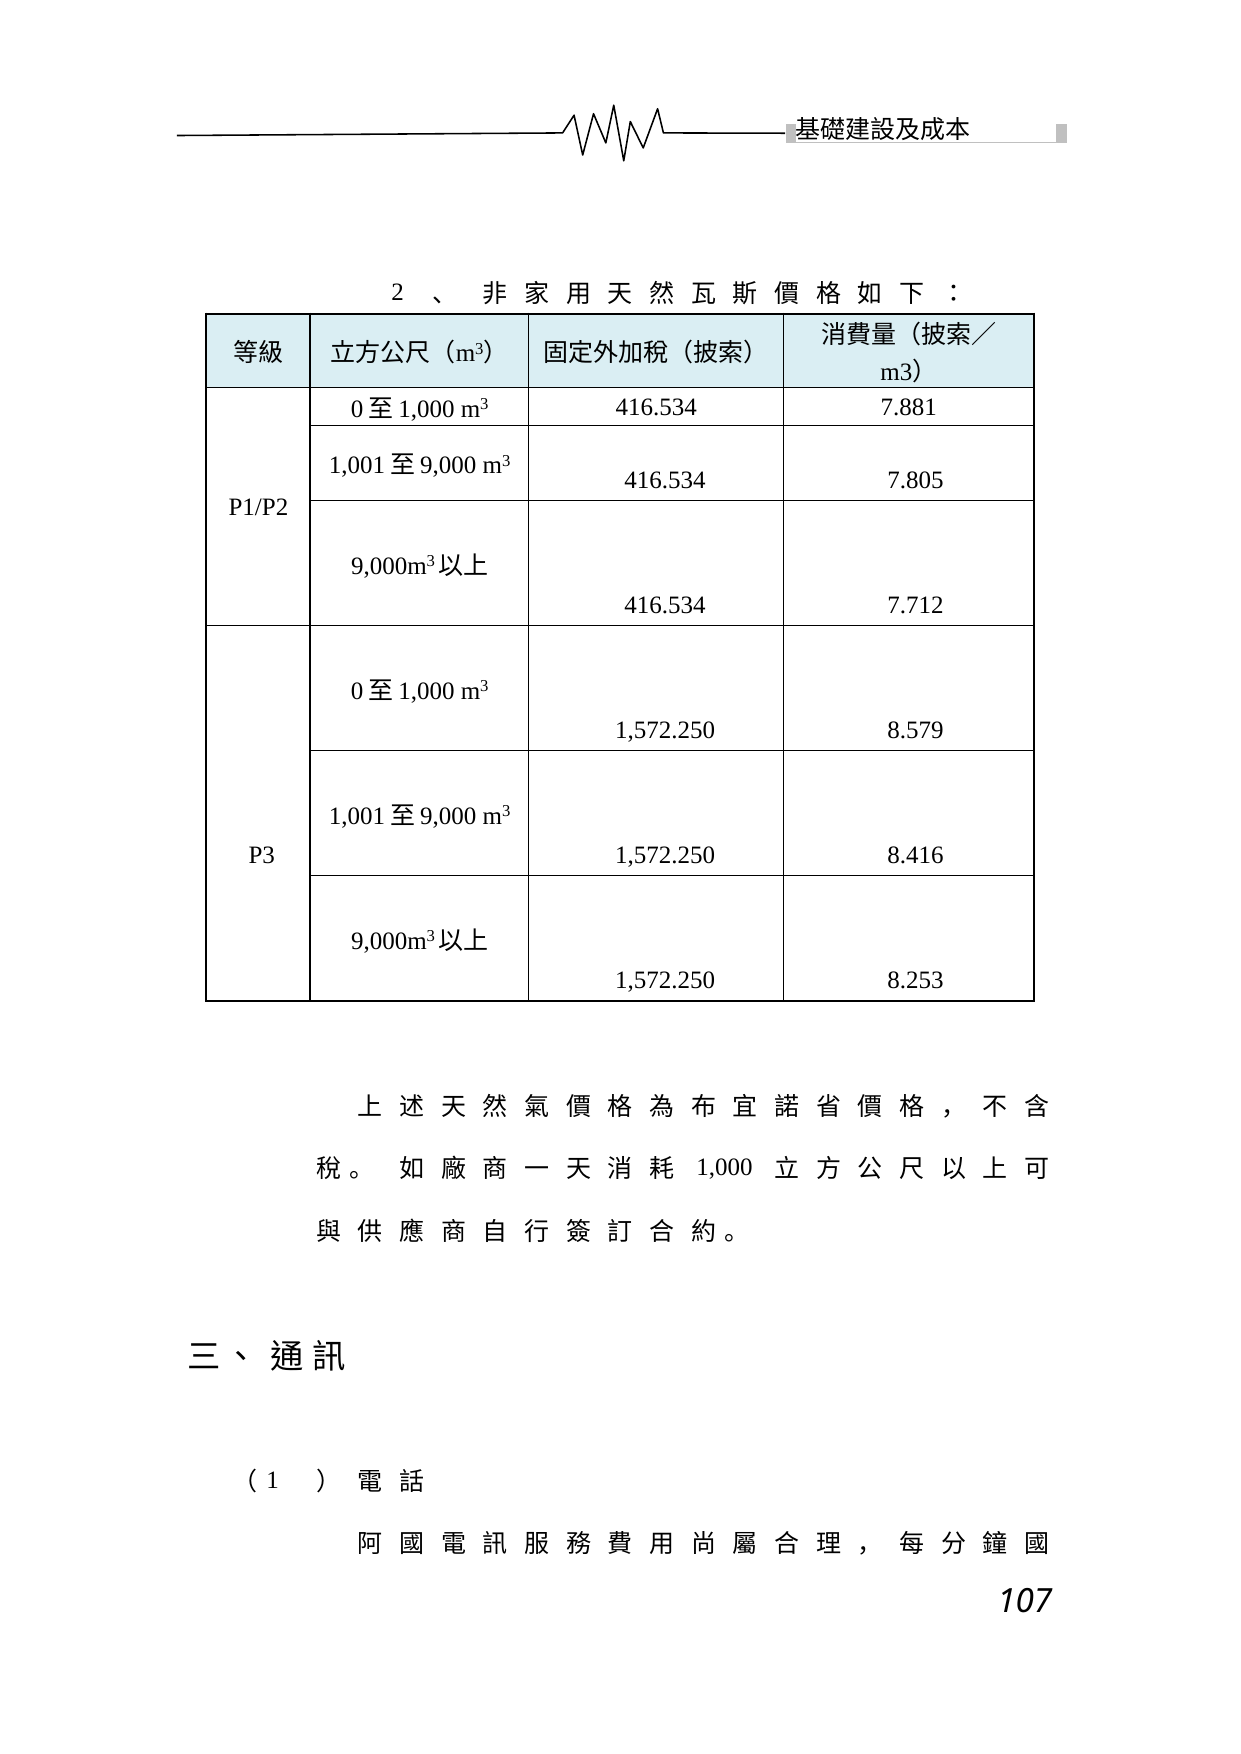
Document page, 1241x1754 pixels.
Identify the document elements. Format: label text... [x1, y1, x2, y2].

text 阿國電訊服務費用尚屬合理，每分鐘國 [281, 1500, 1058, 1563]
table_cell 416.534 [529, 501, 783, 625]
table_cell P1/P2 [207, 388, 309, 625]
table_cell 1,572.250 [529, 626, 783, 750]
table_cell 8.253 [784, 876, 1033, 1000]
table_header 固定外加稅（披索） [529, 315, 783, 387]
table_header 等級 [207, 315, 309, 387]
table_cell 0至1,000 m3 [311, 388, 528, 424]
table_cell 1,001至9,000 m3 [311, 426, 528, 500]
table_cell 1,572.250 [529, 876, 783, 1000]
table_cell 416.534 [529, 388, 783, 424]
table_cell 8.416 [784, 751, 1033, 875]
list 非家用天然瓦斯價格如下： [379, 250, 1058, 313]
table_cell 7.712 [784, 501, 1033, 625]
list 電話 [218, 1438, 1058, 1500]
table_cell 8.579 [784, 626, 1033, 750]
text 上述天然氣價格為布宜諾省價格，不含稅。如廠商一天消耗1,000立方公尺以上可與供應商自行簽訂合約。 [281, 1063, 1058, 1250]
table_cell 7.805 [784, 426, 1033, 500]
table_cell 7.881 [784, 388, 1033, 424]
table_cell 9,000m3以上 [311, 501, 528, 625]
table_header 消費量（披索／m3） [784, 315, 1033, 387]
table_cell 416.534 [529, 426, 783, 500]
table_cell P3 [207, 626, 309, 1000]
table_header 立方公尺（m3） [311, 315, 528, 387]
table_cell 9,000m3以上 [311, 876, 528, 1000]
table_cell 1,572.250 [529, 751, 783, 875]
table_cell 1,001至9,000 m3 [311, 751, 528, 875]
table_cell 0至1,000 m3 [311, 626, 528, 750]
text 三、通訊 [183, 1313, 1058, 1375]
